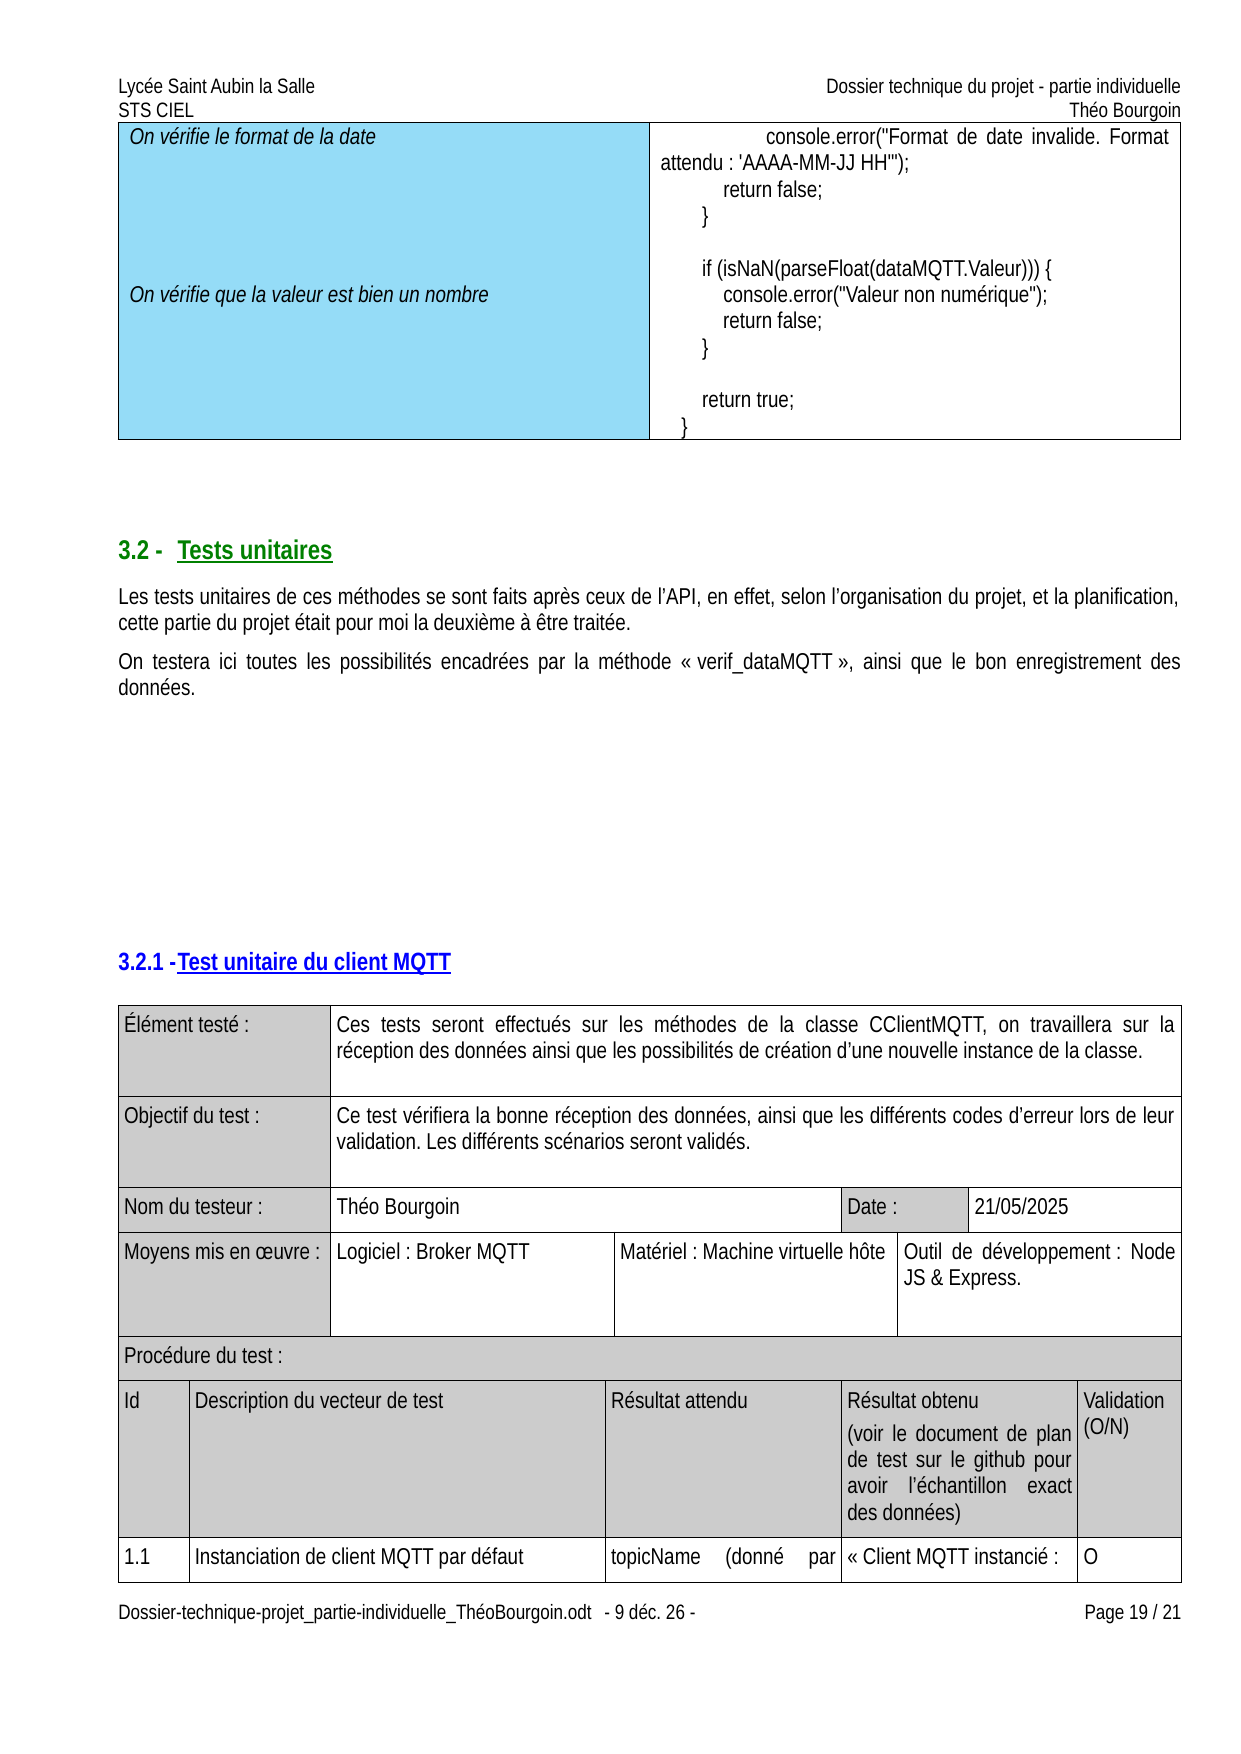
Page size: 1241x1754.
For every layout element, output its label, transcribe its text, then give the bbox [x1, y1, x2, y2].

table_cell Objectif du test : [119, 1097, 330, 1187]
table_cell Instanciation de client MQTT par défaut [190, 1538, 605, 1582]
table_cell Validation (O/N) [1078, 1381, 1181, 1537]
table_cell topicName (donné par [606, 1538, 841, 1582]
table_cell Ce test vérifiera la bonne réception des données, ainsi que les différents codes d’erreur lors de leur validation. Les différents scénarios seront validés. [331, 1097, 1181, 1187]
subtitle Tests unitaires [118, 534, 1181, 565]
table_cell On vérifie le format de la date On vérifie que la valeur est bien un nombre [119, 123, 649, 439]
table_cell Nom du testeur : [119, 1188, 330, 1232]
table_cell Moyens mis en œuvre : [119, 1233, 330, 1336]
table_cell Date : [842, 1188, 968, 1232]
subtitle Test unitaire du client MQTT [118, 947, 1181, 976]
text Les tests unitaires de ces méthodes se sont faits après ceux de l’API, en effet, selon l’organisation du projet, et la planification, cette partie du projet était pour moi la deuxième à être traitée. [118, 583, 1181, 636]
table_cell Résultat attendu [606, 1381, 841, 1537]
table_cell Description du vecteur de test [190, 1381, 605, 1537]
table_cell Logiciel : Broker MQTT [331, 1233, 614, 1336]
table_cell Matériel : Machine virtuelle hôte [615, 1233, 897, 1336]
table_cell Résultat obtenu (voir le document de plan de test sur le github pour avoir l’échantillon exact des données) [842, 1381, 1077, 1537]
table_cell console.error("Format de date invalide. Format attendu : 'AAAA-MM-JJ HH'"); return false; } if (isNaN(parseFloat(dataMQTT.Valeur))) { console.error("Valeur non numérique"); return false; } return true; } [650, 123, 1180, 439]
text On testera ici toutes les possibilités encadrées par la méthode « verif_dataMQTT », ainsi que le bon enregistrement des données. [118, 648, 1181, 700]
table_cell O [1078, 1538, 1181, 1582]
table_cell Procédure du test : [119, 1337, 1181, 1380]
table_header Ces tests seront effectués sur les méthodes de la classe CClientMQTT, on travaillera sur la réception des données ainsi que les possibilités de création d’une nouvelle instance de la classe. [331, 1006, 1181, 1096]
table_cell 1.1 [119, 1538, 189, 1582]
table_cell 21/05/2025 [969, 1188, 1181, 1232]
table_cell « Client MQTT instancié : [842, 1538, 1077, 1582]
table_cell Id [119, 1381, 189, 1537]
table_cell Théo Bourgoin [331, 1188, 841, 1232]
table_header Élément testé : [119, 1006, 330, 1096]
table_cell Outil de développement : Node JS & Express. [898, 1233, 1181, 1336]
